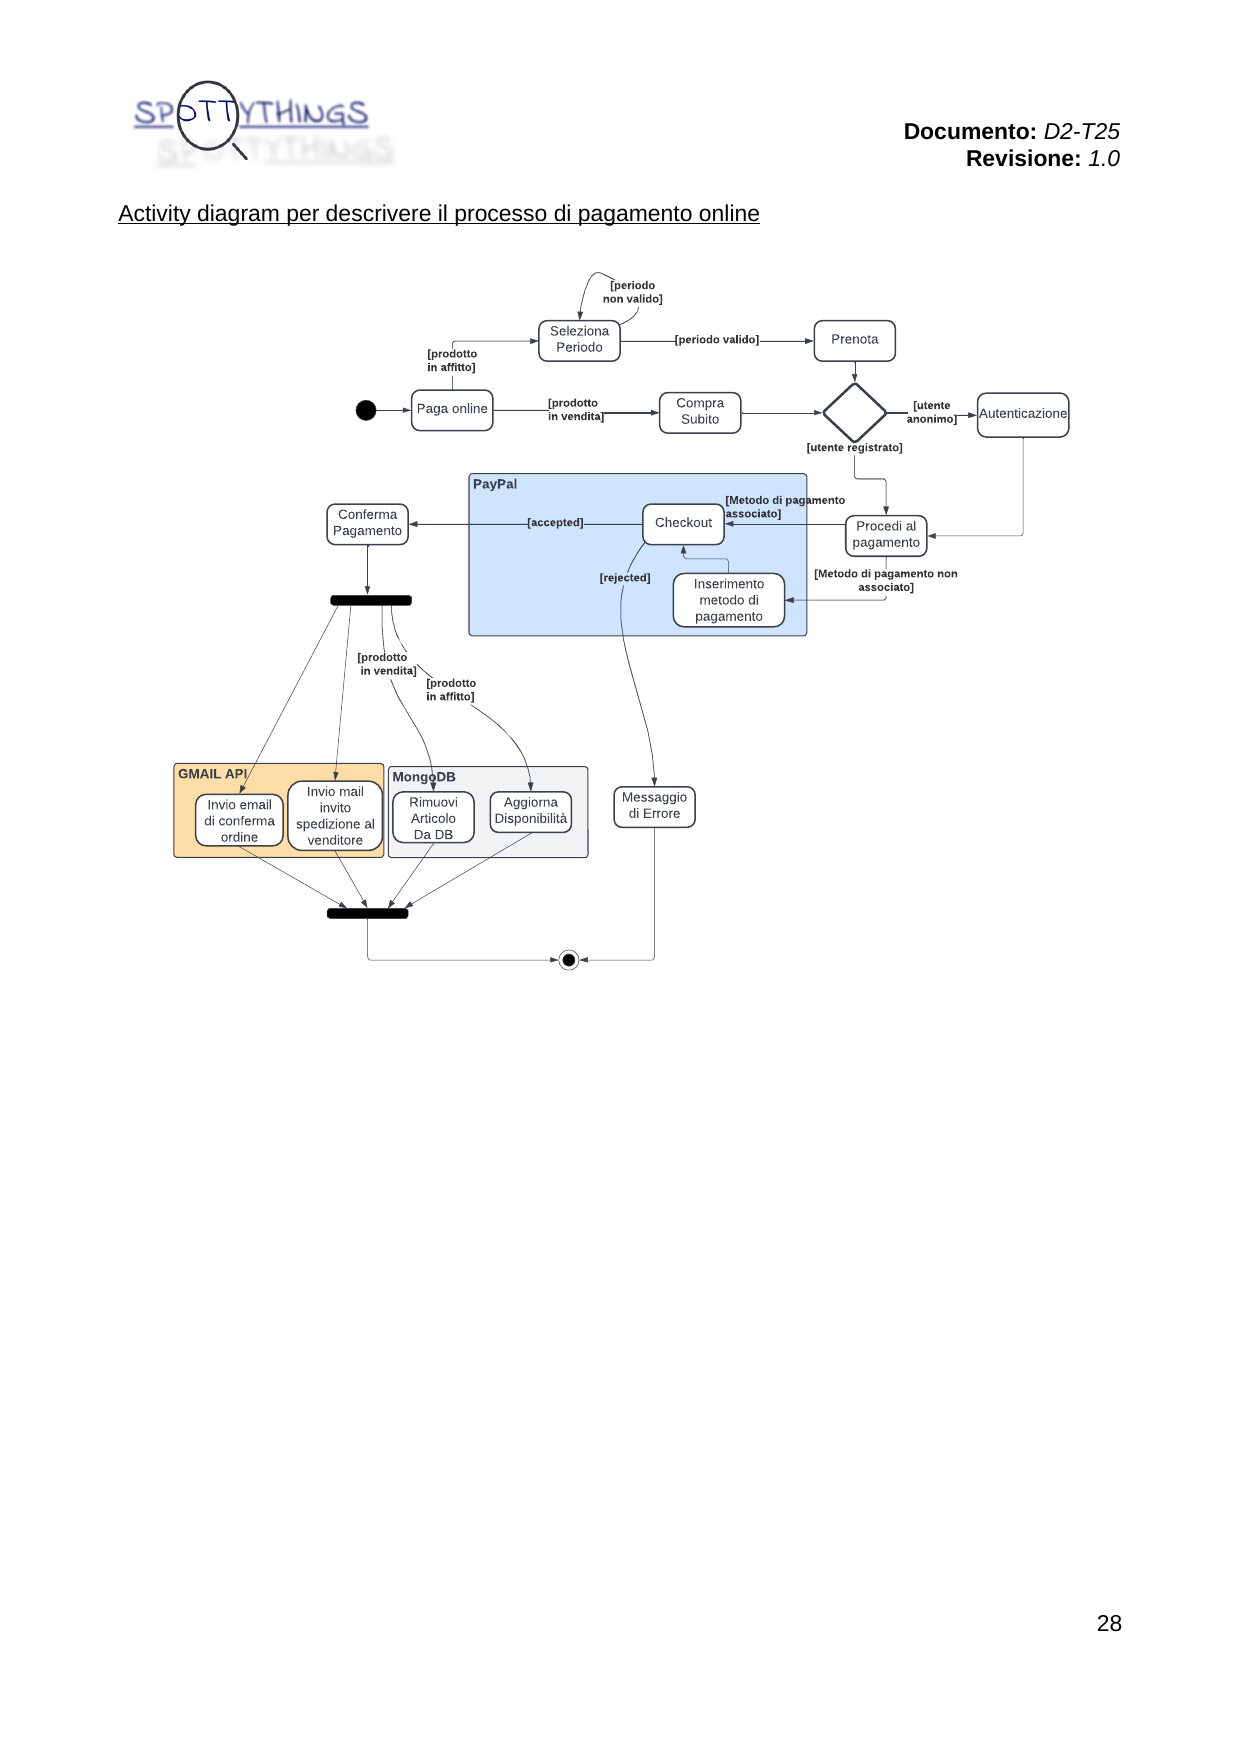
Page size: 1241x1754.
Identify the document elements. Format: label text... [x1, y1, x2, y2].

picture [123, 73, 399, 187]
text Activity diagram per descrivere il processo di pagamento online [118, 200, 1122, 227]
